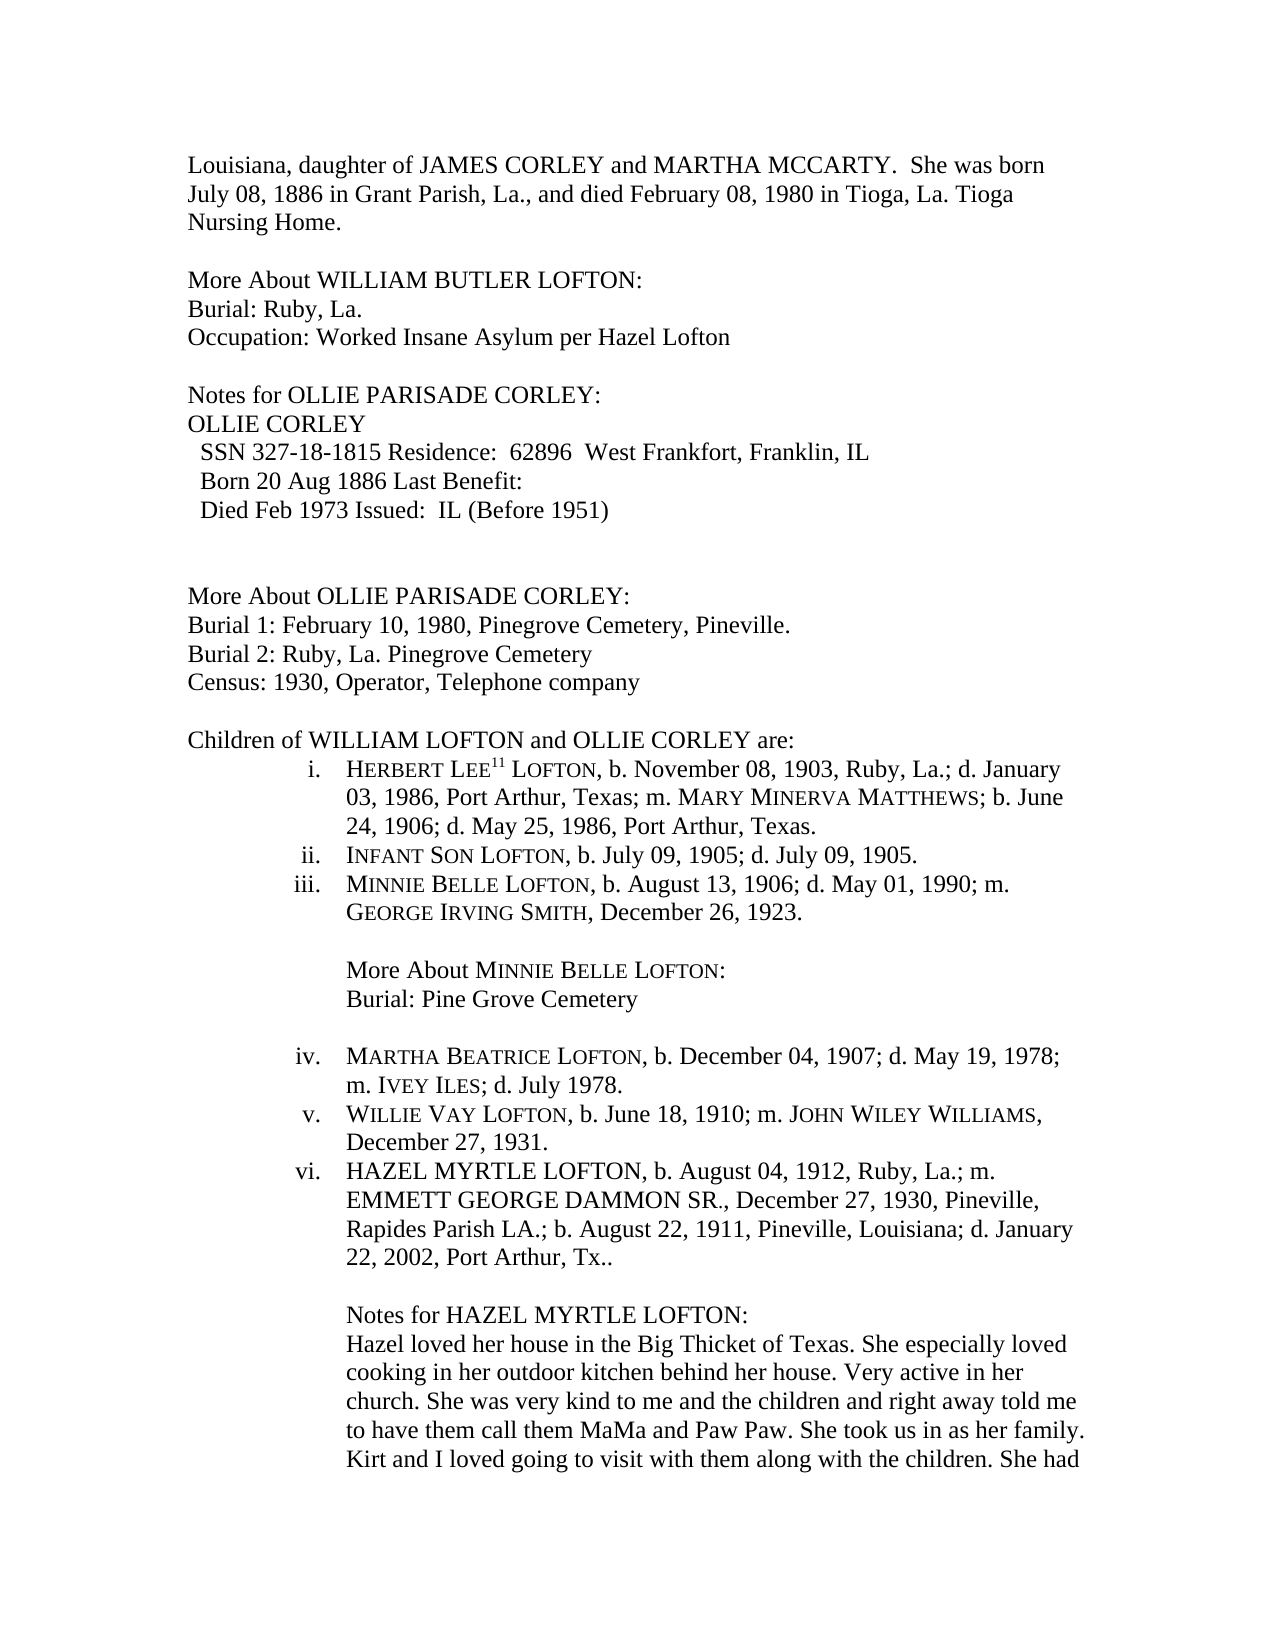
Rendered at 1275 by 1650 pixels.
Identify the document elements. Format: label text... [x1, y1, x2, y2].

text Louisiana, daughter of JAMES CORLEY and MARTHA MCCARTY. She was born July 08, 1886 in Grant Parish, La., and died February 08, 1980 in Tioga, La. Tioga Nursing Home. [187, 150, 1087, 236]
text SSN 327-18-1815 Residence: 62896 West Frankfort, Franklin, IL [187, 437, 1087, 466]
text ii. INFANT SON LOFTON, b. July 09, 1905; d. July 09, 1905. [187, 840, 1087, 869]
text More About WILLIAM BUTLER LOFTON: [187, 265, 1087, 294]
text More About MINNIE BELLE LOFTON: [346, 955, 1087, 984]
text Hazel loved her house in the Big Thicket of Texas. She especially loved cooking in her outdoor kitchen behind her house. Very active in her church. She was very kind to me and the children and right away told me to have them call them MaMa and Paw Paw. She took us in as her family. Kirt and I loved going to visit with them along with the children. She had [346, 1329, 1087, 1472]
text i. HERBERT LEE11 LOFTON, b. November 08, 1903, Ruby, La.; d. January 03, 1986, Port Arthur, Texas; m. MARY MINERVA MATTHEWS; b. June 24, 1906; d. May 25, 1986, Port Arthur, Texas. [187, 754, 1087, 840]
text Born 20 Aug 1886 Last Benefit: [187, 466, 1087, 495]
text Children of WILLIAM LOFTON and OLLIE CORLEY are: [187, 725, 1087, 754]
text vi. HAZEL MYRTLE LOFTON, b. August 04, 1912, Ruby, La.; m. EMMETT GEORGE DAMMON SR., December 27, 1930, Pineville, Rapides Parish LA.; b. August 22, 1911, Pineville, Louisiana; d. January 22, 2002, Port Arthur, Tx.. [187, 1156, 1087, 1271]
text Died Feb 1973 Issued: IL (Before 1951) [187, 495, 1087, 524]
text Notes for OLLIE PARISADE CORLEY: [187, 380, 1087, 409]
text More About OLLIE PARISADE CORLEY: [187, 581, 1087, 610]
text Burial 2: Ruby, La. Pinegrove Cemetery [187, 639, 1087, 667]
text Burial: Pine Grove Cemetery [346, 984, 1087, 1012]
text v. WILLIE VAY LOFTON, b. June 18, 1910; m. JOHN WILEY WILLIAMS, December 27, 1931. [187, 1099, 1087, 1156]
text iv. MARTHA BEATRICE LOFTON, b. December 04, 1907; d. May 19, 1978; m. IVEY ILES; d. July 1978. [187, 1041, 1087, 1099]
text Burial: Ruby, La. [187, 294, 1087, 322]
text iii. MINNIE BELLE LOFTON, b. August 13, 1906; d. May 01, 1990; m. GEORGE IRVING SMITH, December 26, 1923. [187, 869, 1087, 926]
text Burial 1: February 10, 1980, Pinegrove Cemetery, Pineville. [187, 610, 1087, 639]
text Occupation: Worked Insane Asylum per Hazel Lofton [187, 322, 1087, 351]
text Notes for HAZEL MYRTLE LOFTON: [346, 1300, 1087, 1329]
text Census: 1930, Operator, Telephone company [187, 667, 1087, 696]
text OLLIE CORLEY [187, 409, 1087, 437]
